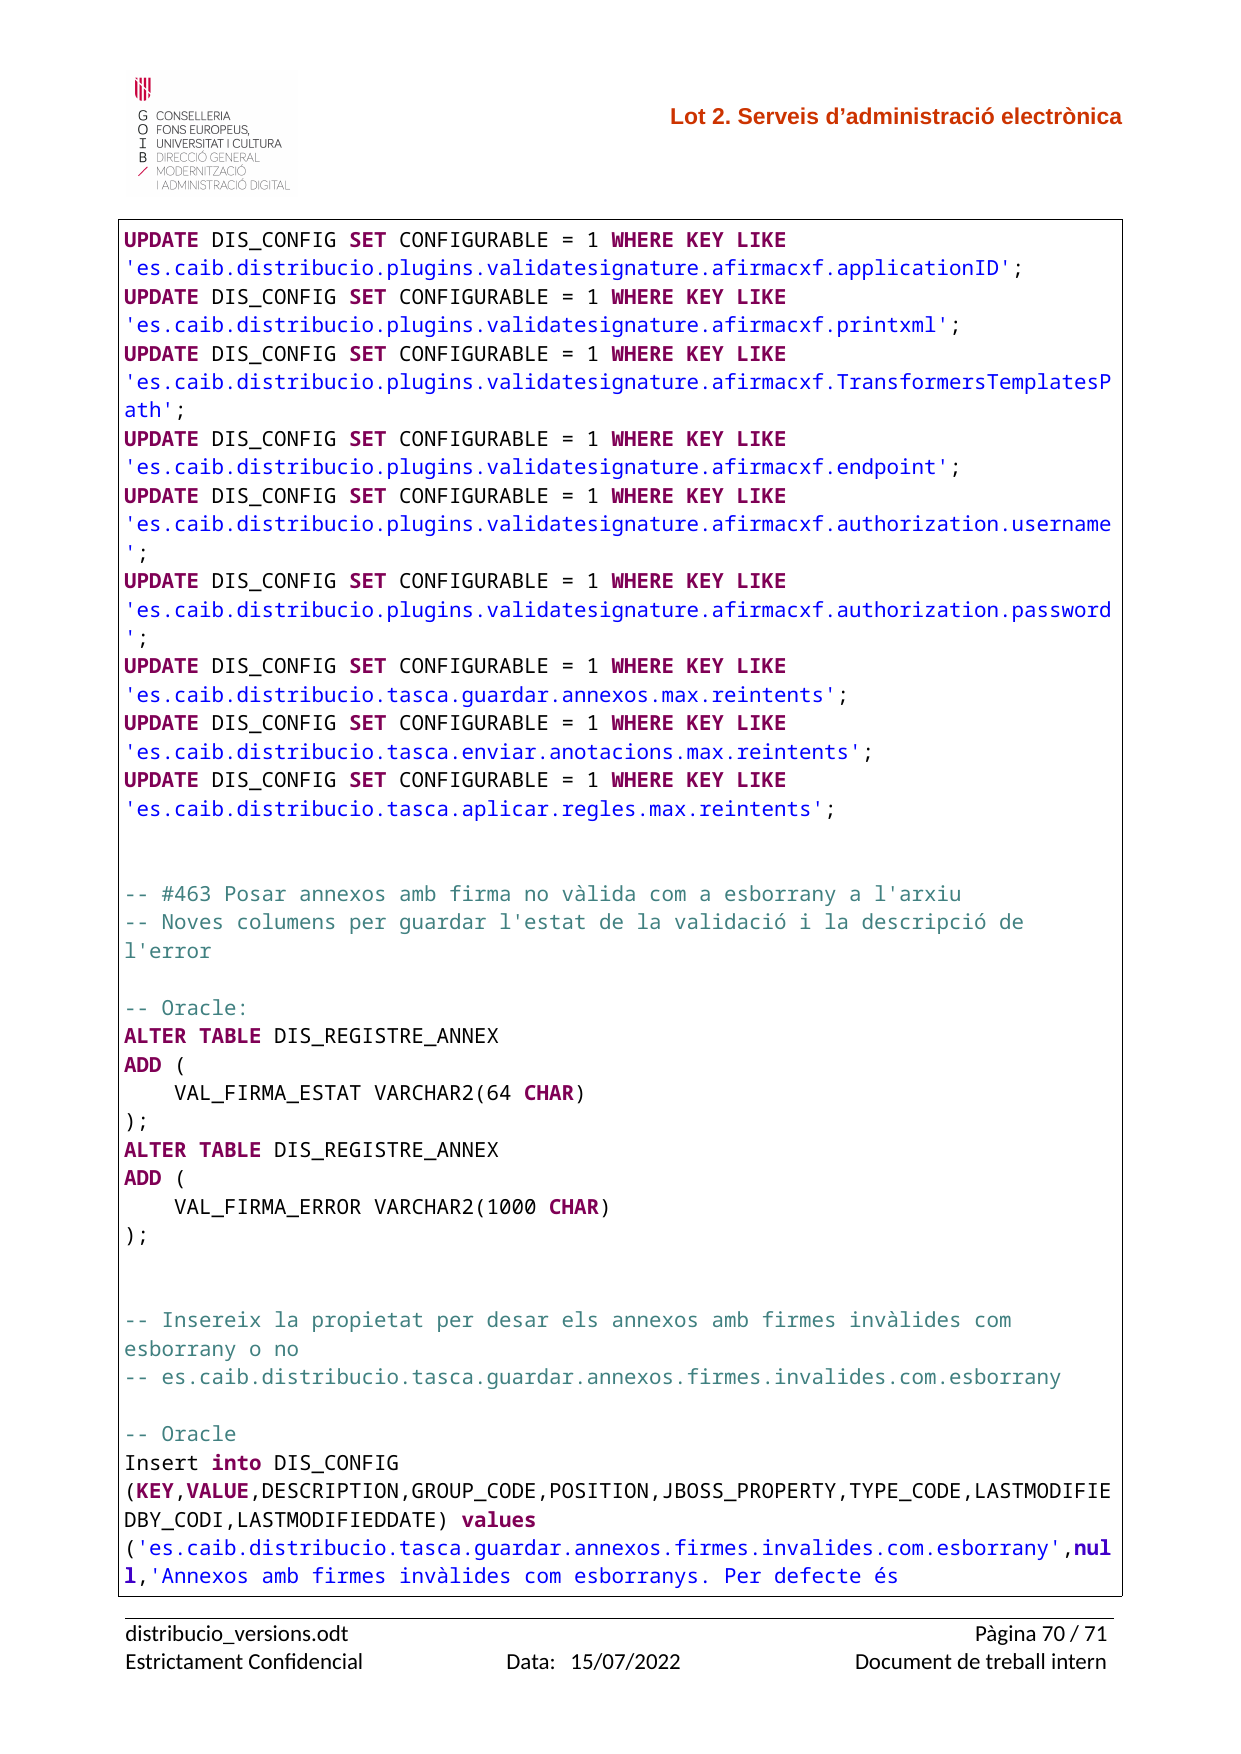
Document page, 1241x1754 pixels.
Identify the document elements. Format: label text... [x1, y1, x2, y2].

picture [126, 70, 299, 197]
table_header UPDATE DIS_CONFIG SET CONFIGURABLE = 1 WHERE KEY LIKE 'es.caib.distribucio.plugins.validatesignature.afirmacxf.applicationID'; UPDATE DIS_CONFIG SET CONFIGURABLE = 1 WHERE KEY LIKE 'es.caib.distribucio.plugins.validatesignature.afirmacxf.printxml'; UPDATE DIS_CONFIG SET CONFIGURABLE = 1 WHERE KEY LIKE 'es.caib.distribucio.plugins.validatesignature.afirmacxf.TransformersTemplatesPath'; UPDATE DIS_CONFIG SET CONFIGURABLE = 1 WHERE KEY LIKE 'es.caib.distribucio.plugins.validatesignature.afirmacxf.endpoint'; UPDATE DIS_CONFIG SET CONFIGURABLE = 1 WHERE KEY LIKE 'es.caib.distribucio.plugins.validatesignature.afirmacxf.authorization.username'; UPDATE DIS_CONFIG SET CONFIGURABLE = 1 WHERE KEY LIKE 'es.caib.distribucio.plugins.validatesignature.afirmacxf.authorization.password'; UPDATE DIS_CONFIG SET CONFIGURABLE = 1 WHERE KEY LIKE 'es.caib.distribucio.tasca.guardar.annexos.max.reintents'; UPDATE DIS_CONFIG SET CONFIGURABLE = 1 WHERE KEY LIKE 'es.caib.distribucio.tasca.enviar.anotacions.max.reintents'; UPDATE DIS_CONFIG SET CONFIGURABLE = 1 WHERE KEY LIKE 'es.caib.distribucio.tasca.aplicar.regles.max.reintents'; -- #463 Posar annexos amb firma no vàlida com a esborrany a l'arxiu -- Noves columens per guardar l'estat de la validació i la descripció de l'error -- Oracle: ALTER TABLE DIS_REGISTRE_ANNEX ADD ( VAL_FIRMA_ESTAT VARCHAR2(64 CHAR) ); ALTER TABLE DIS_REGISTRE_ANNEX ADD ( VAL_FIRMA_ERROR VARCHAR2(1000 CHAR) ); -- Insereix la propietat per desar els annexos amb firmes invàlides com esborrany o no -- es.caib.distribucio.tasca.guardar.annexos.firmes.invalides.com.esborrany -- Oracle Insert into DIS_CONFIG (KEY,VALUE,DESCRIPTION,GROUP_CODE,POSITION,JBOSS_PROPERTY,TYPE_CODE,LASTMODIFIEDBY_CODI,LASTMODIFIEDDATE) values ('es.caib.distribucio.tasca.guardar.annexos.firmes.invalides.com.esborrany',null,'Annexos amb firmes invàlides com esborranys. Per defecte és [119, 220, 1122, 1596]
